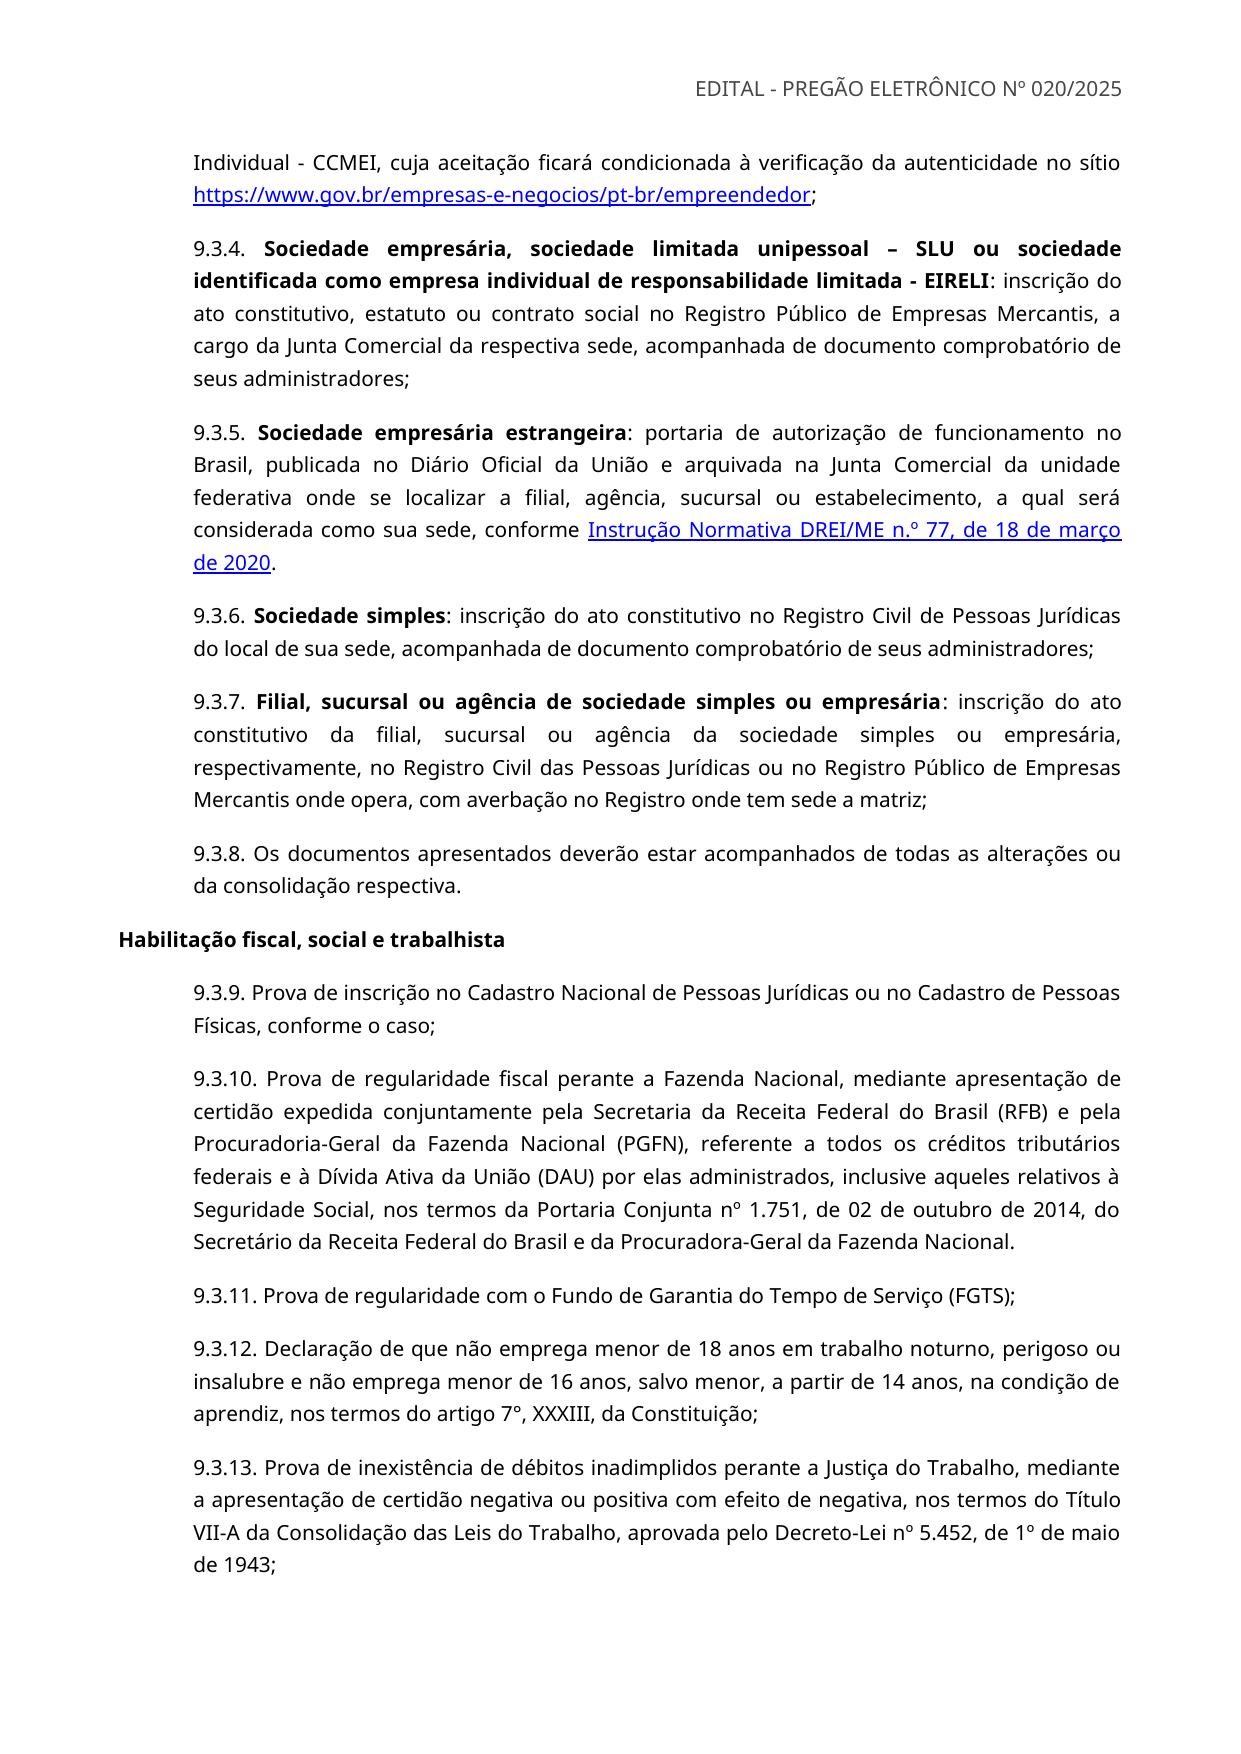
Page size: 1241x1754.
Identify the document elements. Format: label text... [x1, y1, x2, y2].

text 9.3.12. Declaração de que não emprega menor de 18 anos em trabalho noturno, perigoso ou insalubre e não emprega menor de 16 anos, salvo menor, a partir de 14 anos, na condição de aprendiz, nos termos do artigo 7°, XXXIII, da Constituição; [193, 1334, 1122, 1428]
text 9.3.9. Prova de inscrição no Cadastro Nacional de Pessoas Jurídicas ou no Cadastro de Pessoas Físicas, conforme o caso; [193, 978, 1122, 1039]
text 9.3.4. Sociedade empresária, sociedade limitada unipessoal – SLU ou sociedade identificada como empresa individual de responsabilidade limitada - EIRELI: inscrição do ato constitutivo, estatuto ou contrato social no Registro Público de Empresas Mercantis, a cargo da Junta Comercial da respectiva sede, acompanhada de documento comprobatório de seus administradores; [193, 234, 1122, 393]
text Habilitação fiscal, social e trabalhista [118, 925, 1122, 953]
text 9.3.5. Sociedade empresária estrangeira: portaria de autorização de funcionamento no Brasil, publicada no Diário Oficial da União e arquivada na Junta Comercial da unidade federativa onde se localizar a filial, agência, sucursal ou estabelecimento, a qual será considerada como sua sede, conforme Instrução Normativa DREI/ME n.º 77, de 18 de março de 2020. [193, 418, 1122, 576]
text 9.3.8. Os documentos apresentados deverão estar acompanhados de todas as alterações ou da consolidação respectiva. [193, 839, 1122, 900]
text Individual - CCMEI, cuja aceitação ficará condicionada à verificação da autenticidade no sítio https://www.gov.br/empresas-e-negocios/pt-br/empreendedor; [193, 148, 1122, 209]
text 9.3.13. Prova de inexistência de débitos inadimplidos perante a Justiça do Trabalho, mediante a apresentação de certidão negativa ou positiva com efeito de negativa, nos termos do Título VII-A da Consolidação das Leis do Trabalho, aprovada pelo Decreto-Lei nº 5.452, de 1º de maio de 1943; [193, 1453, 1122, 1579]
text 9.3.6. Sociedade simples: inscrição do ato constitutivo no Registro Civil de Pessoas Jurídicas do local de sua sede, acompanhada de documento comprobatório de seus administradores; [193, 601, 1122, 662]
text 9.3.7. Filial, sucursal ou agência de sociedade simples ou empresária: inscrição do ato constitutivo da filial, sucursal ou agência da sociedade simples ou empresária, respectivamente, no Registro Civil das Pessoas Jurídicas ou no Registro Público de Empresas Mercantis onde opera, com averbação no Registro onde tem sede a matriz; [193, 687, 1122, 814]
text 9.3.10. Prova de regularidade fiscal perante a Fazenda Nacional, mediante apresentação de certidão expedida conjuntamente pela Secretaria da Receita Federal do Brasil (RFB) e pela Procuradoria-Geral da Fazenda Nacional (PGFN), referente a todos os créditos tributários federais e à Dívida Ativa da União (DAU) por elas administrados, inclusive aqueles relativos à Seguridade Social, nos termos da Portaria Conjunta nº 1.751, de 02 de outubro de 2014, do Secretário da Receita Federal do Brasil e da Procuradora-Geral da Fazenda Nacional. [193, 1064, 1122, 1256]
text 9.3.11. Prova de regularidade com o Fundo de Garantia do Tempo de Serviço (FGTS); [193, 1281, 1122, 1309]
